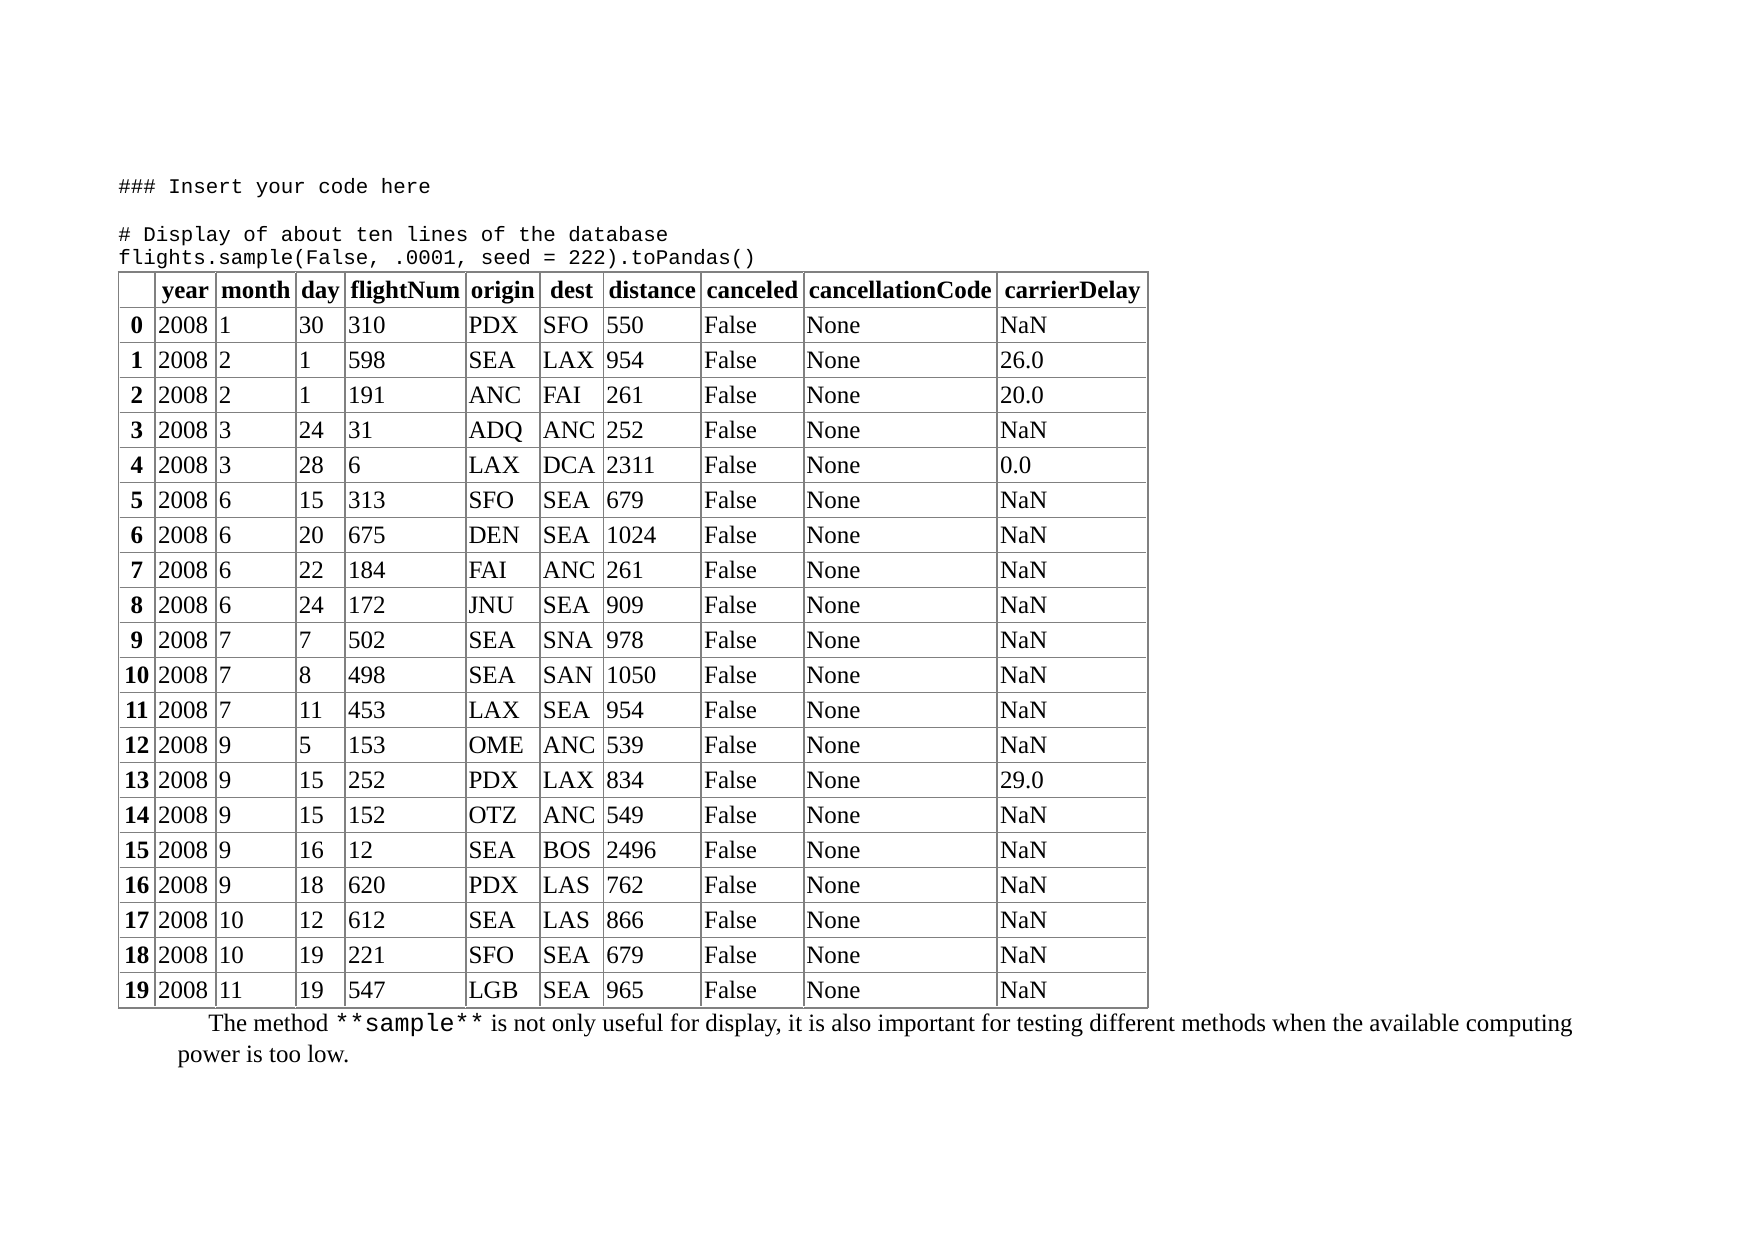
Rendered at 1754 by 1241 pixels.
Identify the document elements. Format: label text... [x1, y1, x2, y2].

table_cell False [702, 448, 803, 482]
table_cell 2008 [156, 833, 215, 867]
table_cell 11 [119, 693, 154, 727]
table_cell None [805, 938, 996, 972]
table_cell SEA [541, 938, 603, 972]
table_header distance [604, 273, 700, 307]
table_cell None [805, 693, 996, 727]
table_cell 13 [119, 763, 154, 797]
table_cell 16 [297, 833, 344, 867]
table_cell NaN [998, 552, 1147, 587]
table_header month [217, 273, 295, 307]
table_cell 20 [297, 518, 344, 552]
table_cell NaN [998, 412, 1147, 447]
table_cell 2008 [156, 903, 215, 937]
table_cell 6 [217, 518, 295, 552]
table_cell 2008 [156, 623, 215, 657]
table_cell False [701, 973, 803, 1007]
table_cell 679 [604, 483, 700, 517]
table_cell 6 [217, 588, 295, 622]
table_cell PDX [467, 763, 539, 797]
table_cell 3 [217, 448, 295, 482]
table_cell False [702, 658, 803, 692]
table_cell False [702, 728, 803, 762]
table_cell None [805, 553, 996, 587]
table_cell 30 [297, 308, 344, 342]
table_cell LAX [467, 693, 539, 727]
table_cell 2008 [155, 973, 216, 1007]
table_cell ANC [541, 728, 603, 762]
table_cell 9 [217, 763, 295, 797]
table_cell 2 [217, 378, 295, 412]
table_cell False [702, 413, 803, 447]
table_cell 2008 [156, 693, 215, 727]
table_cell None [805, 448, 996, 482]
table_cell 9 [217, 868, 295, 902]
table_cell 16 [119, 868, 154, 902]
table_cell False [702, 378, 803, 412]
table_cell 834 [604, 763, 700, 797]
table_cell NaN [998, 797, 1147, 832]
table_cell PDX [467, 868, 539, 902]
table_cell 2008 [156, 798, 215, 832]
table_cell 978 [604, 623, 700, 657]
table_cell 191 [346, 378, 465, 412]
table_cell None [805, 763, 996, 797]
table_cell 5 [297, 728, 344, 762]
table_cell NaN [998, 482, 1147, 517]
table_cell 15 [297, 483, 344, 517]
table_cell 152 [346, 798, 465, 832]
table_cell 313 [346, 483, 465, 517]
table_cell 539 [604, 728, 700, 762]
table_cell 7 [217, 623, 295, 657]
table_cell 10 [217, 903, 295, 937]
table_cell OTZ [467, 798, 539, 832]
table_cell 24 [297, 413, 344, 447]
table_cell 7 [119, 553, 154, 587]
table_cell 12 [119, 728, 154, 762]
table_cell NaN [998, 517, 1147, 552]
table_cell 15 [297, 798, 344, 832]
table_header cancellationCode [805, 273, 996, 307]
table_cell False [702, 693, 803, 727]
table_cell 8 [297, 658, 344, 692]
table_cell NaN [998, 587, 1147, 622]
table_cell SNA [541, 623, 603, 657]
table_cell SEA [467, 658, 539, 692]
table_cell 547 [345, 973, 465, 1007]
table_cell 15 [297, 763, 344, 797]
table_cell 10 [217, 938, 295, 972]
table_cell None [805, 378, 996, 412]
table_cell 1050 [604, 658, 700, 692]
table_cell JNU [467, 588, 539, 622]
table_cell 4 [119, 448, 154, 482]
table_cell 3 [119, 413, 154, 447]
table_cell LAS [541, 868, 603, 902]
table_cell 1 [119, 343, 154, 377]
table_cell ANC [467, 378, 539, 412]
table_cell False [702, 308, 803, 342]
table_cell None [805, 308, 996, 342]
table_header [119, 273, 154, 307]
table_cell 19 [119, 973, 155, 1007]
table_cell 954 [604, 693, 700, 727]
table_cell SAN [541, 658, 603, 692]
table_cell 28 [297, 448, 344, 482]
table_cell False [702, 833, 803, 867]
table_cell FAI [467, 553, 539, 587]
table_cell 31 [346, 413, 465, 447]
table_cell 24 [297, 588, 344, 622]
table_cell 2008 [156, 938, 215, 972]
table_cell LAX [467, 448, 539, 482]
table_cell SEA [541, 518, 603, 552]
table_cell 612 [346, 903, 465, 937]
text # Display of about ten lines of the database [118, 224, 1636, 247]
table_cell 17 [119, 903, 154, 937]
table_cell 965 [603, 973, 701, 1007]
text ​ [118, 200, 1636, 224]
table_cell 18 [119, 938, 154, 972]
table_cell 261 [604, 378, 700, 412]
table_cell False [702, 553, 803, 587]
table_cell 20.0 [998, 377, 1147, 412]
table_cell LAS [541, 903, 603, 937]
table_cell 762 [604, 868, 700, 902]
table_cell None [805, 903, 996, 937]
table_cell 11 [297, 693, 344, 727]
table_cell 22 [297, 553, 344, 587]
table_cell NaN [998, 937, 1147, 972]
table_cell False [702, 483, 803, 517]
table_cell 1 [297, 343, 344, 377]
table_cell 2008 [156, 728, 215, 762]
table_cell 1024 [604, 518, 700, 552]
table_cell 620 [346, 868, 465, 902]
table_cell False [702, 623, 803, 657]
table_cell 954 [604, 343, 700, 377]
table_cell NaN [998, 692, 1147, 727]
table_cell 29.0 [998, 762, 1147, 797]
table_cell False [702, 903, 803, 937]
table_cell 866 [604, 903, 700, 937]
table_cell 18 [297, 868, 344, 902]
table_cell ANC [541, 553, 603, 587]
table_cell 26.0 [998, 342, 1147, 377]
table_cell SFO [467, 938, 539, 972]
table_cell False [702, 518, 803, 552]
table_cell LAX [541, 763, 603, 797]
table_cell 0 [119, 308, 154, 342]
table_cell 2008 [156, 553, 215, 587]
table_cell SEA [541, 483, 603, 517]
table_cell 2008 [156, 518, 215, 552]
table_cell 14 [119, 798, 154, 832]
table_cell 498 [346, 658, 465, 692]
table_cell None [805, 798, 996, 832]
table_cell 2008 [156, 483, 215, 517]
text ### Insert your code here [118, 176, 1636, 200]
text flights.sample(False, .0001, seed = 222).toPandas() [118, 247, 1636, 271]
table_cell 8 [119, 588, 154, 622]
table_cell 1 [297, 378, 344, 412]
table_cell NaN [998, 832, 1147, 867]
table_cell 453 [346, 693, 465, 727]
table_cell 2008 [156, 763, 215, 797]
table_cell BOS [541, 833, 603, 867]
table_cell 9 [217, 798, 295, 832]
table_cell None [805, 343, 996, 377]
table_cell None [805, 833, 996, 867]
table_cell False [702, 798, 803, 832]
table_cell SFO [467, 483, 539, 517]
table_cell None [803, 973, 997, 1007]
table_cell 6 [346, 448, 465, 482]
table_cell None [805, 483, 996, 517]
table_cell 909 [604, 588, 700, 622]
table_cell NaN [998, 307, 1147, 342]
table_header year [156, 273, 215, 307]
table_cell SFO [541, 308, 603, 342]
table_cell 598 [346, 343, 465, 377]
table_cell LAX [541, 343, 603, 377]
table_cell 1 [217, 308, 295, 342]
table_cell 11 [216, 973, 296, 1007]
table_cell 6 [119, 518, 154, 552]
table_cell 172 [346, 588, 465, 622]
table_cell 12 [346, 833, 465, 867]
table_cell None [805, 623, 996, 657]
table_cell 2008 [156, 308, 215, 342]
table_cell NaN [998, 657, 1147, 692]
table_cell 7 [217, 693, 295, 727]
table_cell 184 [346, 553, 465, 587]
table_cell 2311 [604, 448, 700, 482]
table_cell 5 [119, 483, 154, 517]
table_cell NaN [998, 622, 1147, 657]
table_header origin [467, 273, 539, 307]
table_cell 252 [604, 413, 700, 447]
table_cell None [805, 658, 996, 692]
table_cell False [702, 343, 803, 377]
table_cell 675 [346, 518, 465, 552]
table_header dest [541, 273, 603, 307]
table_cell 12 [297, 903, 344, 937]
table_cell 153 [346, 728, 465, 762]
table_cell 15 [119, 833, 154, 867]
table_cell SEA [541, 693, 603, 727]
table_cell ANC [541, 413, 603, 447]
table_cell ANC [541, 798, 603, 832]
table_cell SEA [467, 343, 539, 377]
table_cell 6 [217, 483, 295, 517]
table_cell None [805, 518, 996, 552]
table_cell 549 [604, 798, 700, 832]
table_cell 221 [346, 938, 465, 972]
table_cell 2008 [156, 658, 215, 692]
table_cell 19 [297, 938, 344, 972]
table_cell 2496 [604, 833, 700, 867]
table_cell ADQ [467, 413, 539, 447]
table_header carrierDelay [998, 273, 1147, 307]
table_cell FAI [541, 378, 603, 412]
table_cell None [805, 868, 996, 902]
table_cell OME [467, 728, 539, 762]
table_cell 261 [604, 553, 700, 587]
table_cell 0.0 [998, 447, 1147, 482]
table_cell 2 [119, 378, 154, 412]
table_cell 252 [346, 763, 465, 797]
table_cell 2008 [156, 448, 215, 482]
table_cell NaN [998, 867, 1147, 902]
table_cell 2008 [156, 343, 215, 377]
table_cell False [702, 868, 803, 902]
table_cell 310 [346, 308, 465, 342]
table_cell DCA [541, 448, 603, 482]
table_cell 2008 [156, 588, 215, 622]
table_cell 9 [119, 623, 154, 657]
table_cell SEA [467, 623, 539, 657]
table_cell NaN [998, 902, 1147, 937]
table_cell NaN [998, 727, 1147, 762]
table_cell 2008 [156, 413, 215, 447]
table_cell 6 [217, 553, 295, 587]
table_cell SEA [467, 833, 539, 867]
table_cell None [805, 728, 996, 762]
table_cell None [805, 413, 996, 447]
table_cell DEN [467, 518, 539, 552]
table_cell NaN [997, 972, 1147, 1007]
table_cell False [702, 763, 803, 797]
table_cell 502 [346, 623, 465, 657]
table_header day [297, 273, 344, 307]
table_cell False [702, 588, 803, 622]
table_header flightNum [346, 273, 465, 307]
table_cell 9 [217, 728, 295, 762]
table_cell 3 [217, 413, 295, 447]
table_cell SEA [540, 973, 603, 1007]
table_cell 7 [217, 658, 295, 692]
table_cell 2008 [156, 868, 215, 902]
table_cell 679 [604, 938, 700, 972]
table_cell False [702, 938, 803, 972]
table_cell SEA [467, 903, 539, 937]
table_cell 2 [217, 343, 295, 377]
table_cell 9 [217, 833, 295, 867]
table_cell 550 [604, 308, 700, 342]
table_cell 19 [296, 973, 345, 1007]
text The method **sample** is not only useful for display, it is also important for testing different methods when the available computing power is too low. [177, 1008, 1577, 1068]
table_cell PDX [467, 308, 539, 342]
table_header canceled [702, 273, 803, 307]
table_cell LGB [465, 973, 540, 1007]
table_cell 2008 [156, 378, 215, 412]
table_cell 7 [297, 623, 344, 657]
table_cell None [805, 588, 996, 622]
table_cell 10 [119, 658, 154, 692]
table_cell SEA [541, 588, 603, 622]
